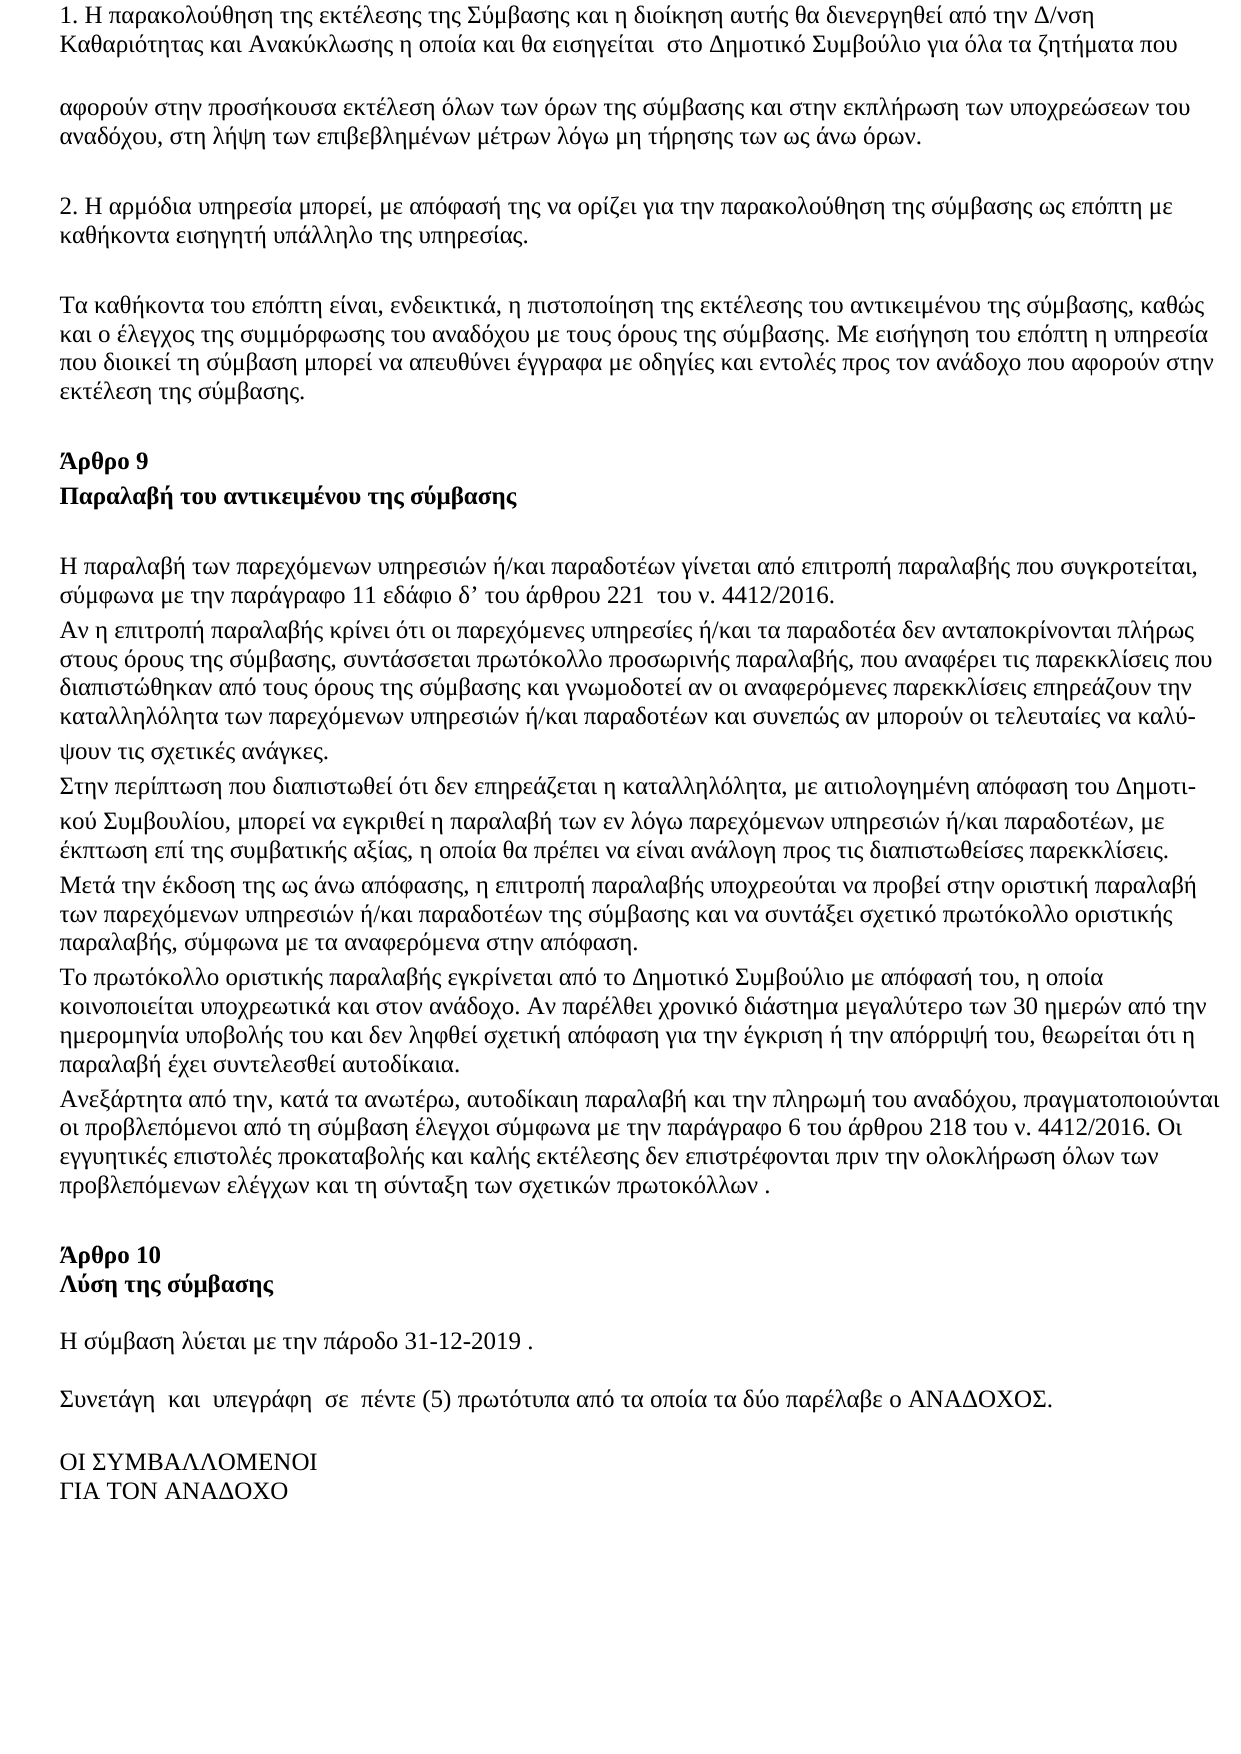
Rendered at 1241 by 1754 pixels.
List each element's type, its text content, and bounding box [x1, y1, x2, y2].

text Συνετάγη και υπεγράφη σε πέντε (5) πρωτότυπα από τα οποία τα δύο παρέλαβε ο ΑΝΑΔΟΧΟΣ. [59, 1384, 1181, 1412]
text Μετά την έκδοση της ως άνω απόφασης, η επιτροπή παραλαβής υποχρεούται να προβεί στην οριστική παραλαβή των παρεχόμενων υπηρεσιών ή/και παραδοτέων της σύμβασης και να συντάξει σχετικό πρωτόκολλο οριστικής παραλαβής, σύμφωνα με τα αναφερόμενα στην απόφαση. [59, 870, 1240, 956]
table_cell ΓΙΑ ΤΟΝ ΑΝΑΔΟΧΟ [48, 1476, 936, 1505]
table_header ΟΙ ΣΥΜΒΑΛΛΟΜΕΝΟΙ [48, 1448, 936, 1476]
text αφορούν στην προσήκουσα εκτέλεση όλων των όρων της σύμβασης και στην εκπλήρωση των υποχρεώσεων του αναδόχου, στη λήψη των επιβεβλημένων μέτρων λόγω μη τήρησης των ως άνω όρων. [59, 64, 1240, 150]
text Λύση της σύμβασης [59, 1269, 1240, 1297]
text Άρθρο 9 [59, 446, 1240, 475]
text Η σύμβαση λύεται με την πάροδο 31-12-2019 . [59, 1326, 1240, 1355]
text Αν η επιτροπή παραλαβής κρίνει ότι οι παρεχόμενες υπηρεσίες ή/και τα παραδοτέα δεν ανταποκρίνονται πλήρως στους όρους της σύμβασης, συντάσσεται πρωτόκολλο προσωρινής παραλαβής, που αναφέρει τις παρεκκλίσεις που διαπιστώθηκαν από τους όρους της σύμβασης και γνωμοδοτεί αν οι αναφερόμενες παρεκκλίσεις επηρεάζουν την καταλληλόλητα των παρεχόμενων υπηρεσιών ή/και παραδοτέων και συνεπώς αν μπορούν οι τελευταίες να καλύ- [59, 615, 1240, 730]
text Τα καθήκοντα του επόπτη είναι, ενδεικτικά, η πιστοποίηση της εκτέλεσης του αντικειμένου της σύμβασης, καθώς και ο έλεγχος της συμμόρφωσης του αναδόχου με τους όρους της σύμβασης. Με εισήγηση του επόπτη η υπηρεσία που διοικεί τη σύμβαση μπορεί να απευθύνει έγγραφα με οδηγίες και εντολές προς τον ανάδοχο που αφορούν στην εκτέλεση της σύμβασης. [59, 290, 1240, 405]
text Η παραλαβή των παρεχόμενων υπηρεσιών ή/και παραδοτέων γίνεται από επιτροπή παραλαβής που συγκροτείται, σύμφωνα με την παράγραφο 11 εδάφιο δ’ του άρθρου 221 του ν. 4412/2016. [59, 551, 1240, 609]
text Ανεξάρτητα από την, κατά τα ανωτέρω, αυτοδίκαιη παραλαβή και την πληρωμή του αναδόχου, πραγματοποιούνται οι προβλεπόμενοι από τη σύμβαση έλεγχοι σύμφωνα με την παράγραφο 6 του άρθρου 218 του ν. 4412/2016. Οι εγγυητικές επιστολές προκαταβολής και καλής εκτέλεσης δεν επιστρέφονται πριν την ολοκλήρωση όλων των προβλεπόμενων ελέγχων και τη σύνταξη των σχετικών πρωτοκόλλων . [59, 1084, 1240, 1199]
text Άρθρο 10 [59, 1240, 1240, 1269]
text 2. Η αρμόδια υπηρεσία μπορεί, με απόφασή της να ορίζει για την παρακολούθηση της σύμβασης ως επόπτη με καθήκοντα εισηγητή υπάλληλο της υπηρεσίας. [59, 191, 1240, 249]
text Παραλαβή του αντικειμένου της σύμβασης [59, 481, 1240, 510]
text ψουν τις σχετικές ανάγκες. [59, 736, 1240, 765]
text Το πρωτόκολλο οριστικής παραλαβής εγκρίνεται από το Δημοτικό Συμβούλιο με απόφασή του, η οποία κοινοποιείται υποχρεωτικά και στον ανάδοχο. Αν παρέλθει χρονικό διάστημα μεγαλύτερο των 30 ημερών από την ημερομηνία υποβολής του και δεν ληφθεί σχετική απόφαση για την έγκριση ή την απόρριψή του, θεωρείται ότι η παραλαβή έχει συντελεσθεί αυτοδίκαια. [59, 962, 1240, 1077]
text Στην περίπτωση που διαπιστωθεί ότι δεν επηρεάζεται η καταλληλόλητα, με αιτιολογημένη απόφαση του Δημοτι- [59, 771, 1240, 800]
text 1. Η παρακολούθηση της εκτέλεσης της Σύμβασης και η διοίκηση αυτής θα διενεργηθεί από την Δ/νση Καθαριότητας και Ανακύκλωσης η οποία και θα εισηγείται στο Δημοτικό Συμβούλιο για όλα τα ζητήματα που [59, 0, 1240, 57]
text κού Συμβουλίου, μπορεί να εγκριθεί η παραλαβή των εν λόγω παρεχόμενων υπηρεσιών ή/και παραδοτέων, με έκπτωση επί της συμβατικής αξίας, η οποία θα πρέπει να είναι ανάλογη προς τις διαπιστωθείσες παρεκκλίσεις. [59, 806, 1240, 864]
